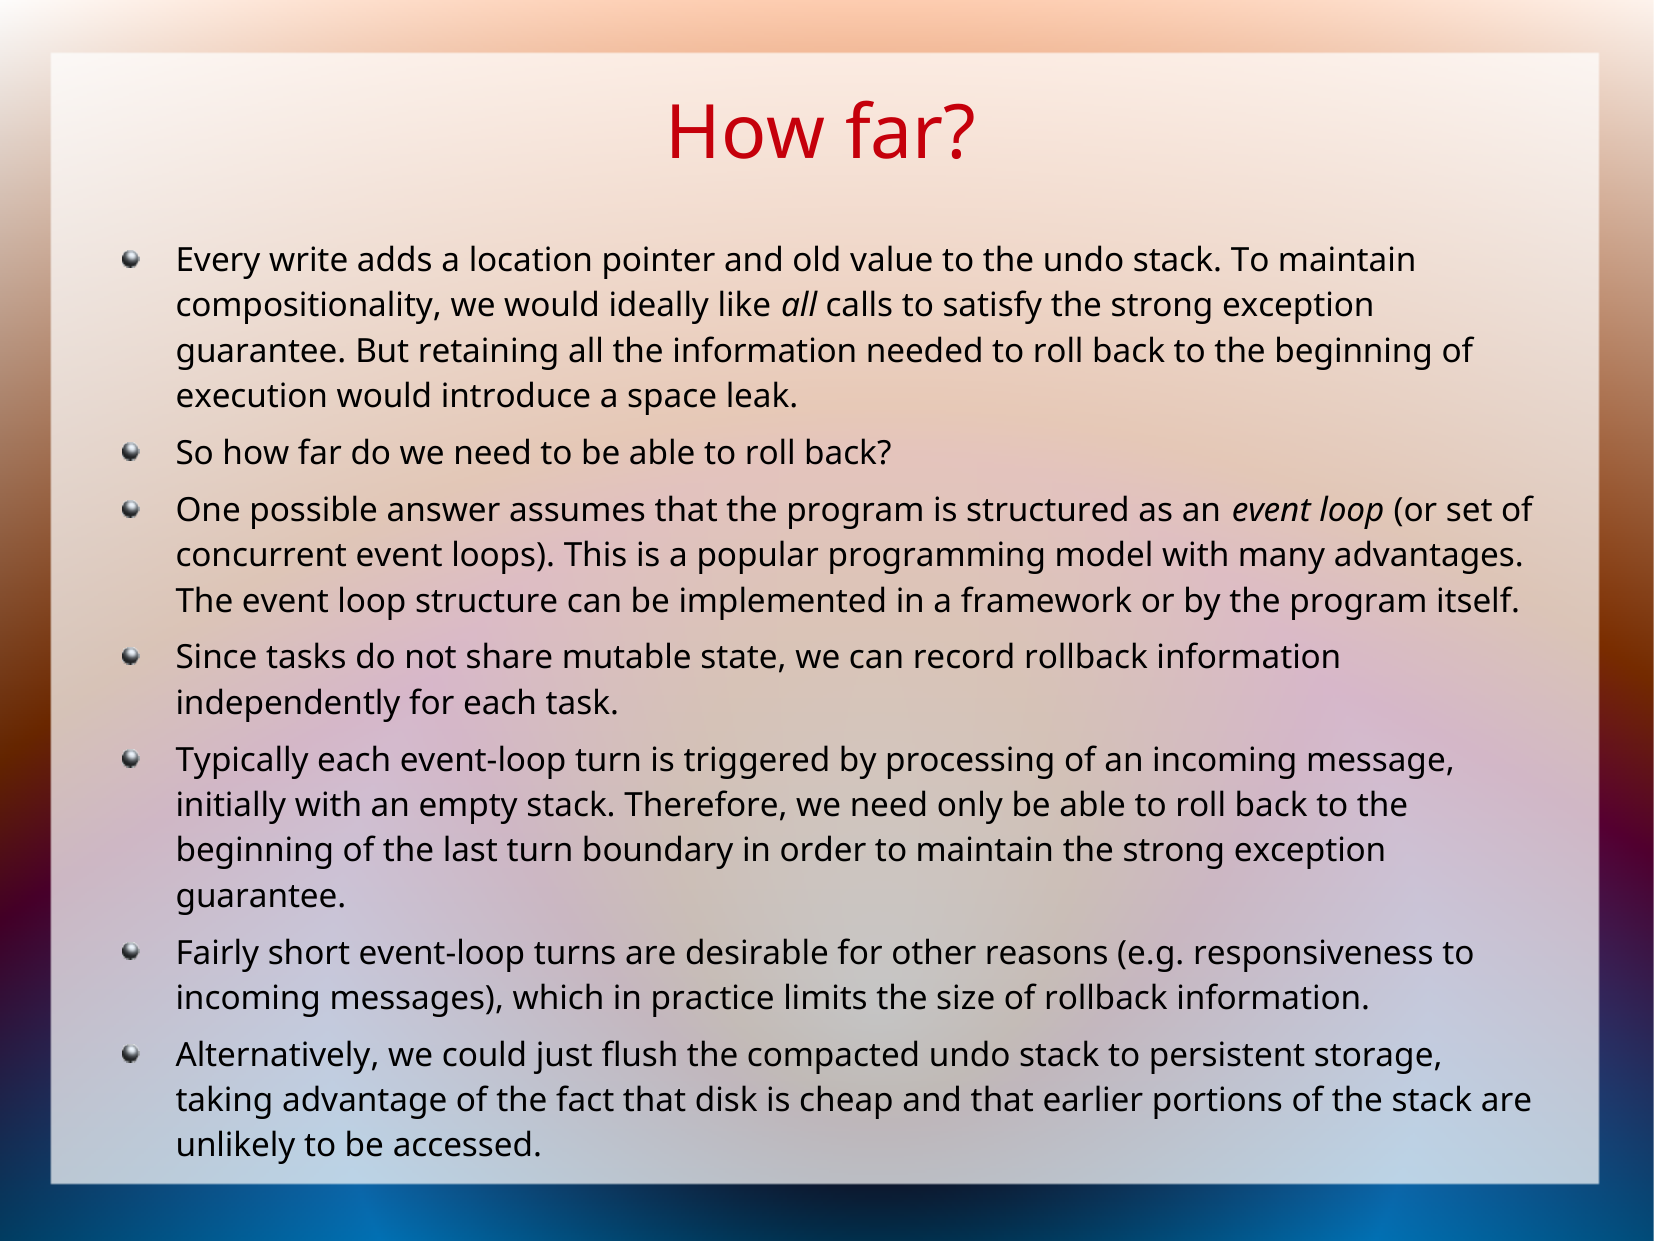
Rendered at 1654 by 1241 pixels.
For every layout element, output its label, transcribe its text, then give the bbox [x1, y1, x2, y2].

picture [0, 0, 1654, 1241]
title How far? [76, 59, 1565, 200]
list Every write adds a location pointer and old value to the undo stack. To maintain compositionality, we would ideally like all calls to satisfy the strong exception guarantee. But retaining all the information needed to roll back to the beginning of execution would introduce a space leak. So how far do we need to be able to roll back? One possible answer assumes that the program is structured as an event loop (or set of concurrent event loops). This is a popular programming model with many advantages. The event loop structure can be implemented in a framework or by the program itself. Since tasks do not share mutable state, we can record rollback information independently for each task. Typically each event-loop turn is triggered by processing of an incoming message, initially with an empty stack. Therefore, we need only be able to roll back to the beginning of the last turn boundary in order to maintain the strong exception guarantee. Fairly short event-loop turns are desirable for other reasons (e.g. responsiveness to incoming messages), which in practice limits the size of rollback information. Alternatively, we could just flush the compacted undo stack to persistent storage, taking advantage of the fact that disk is cheap and that earlier portions of the stack are unlikely to be accessed. [104, 236, 1536, 1040]
